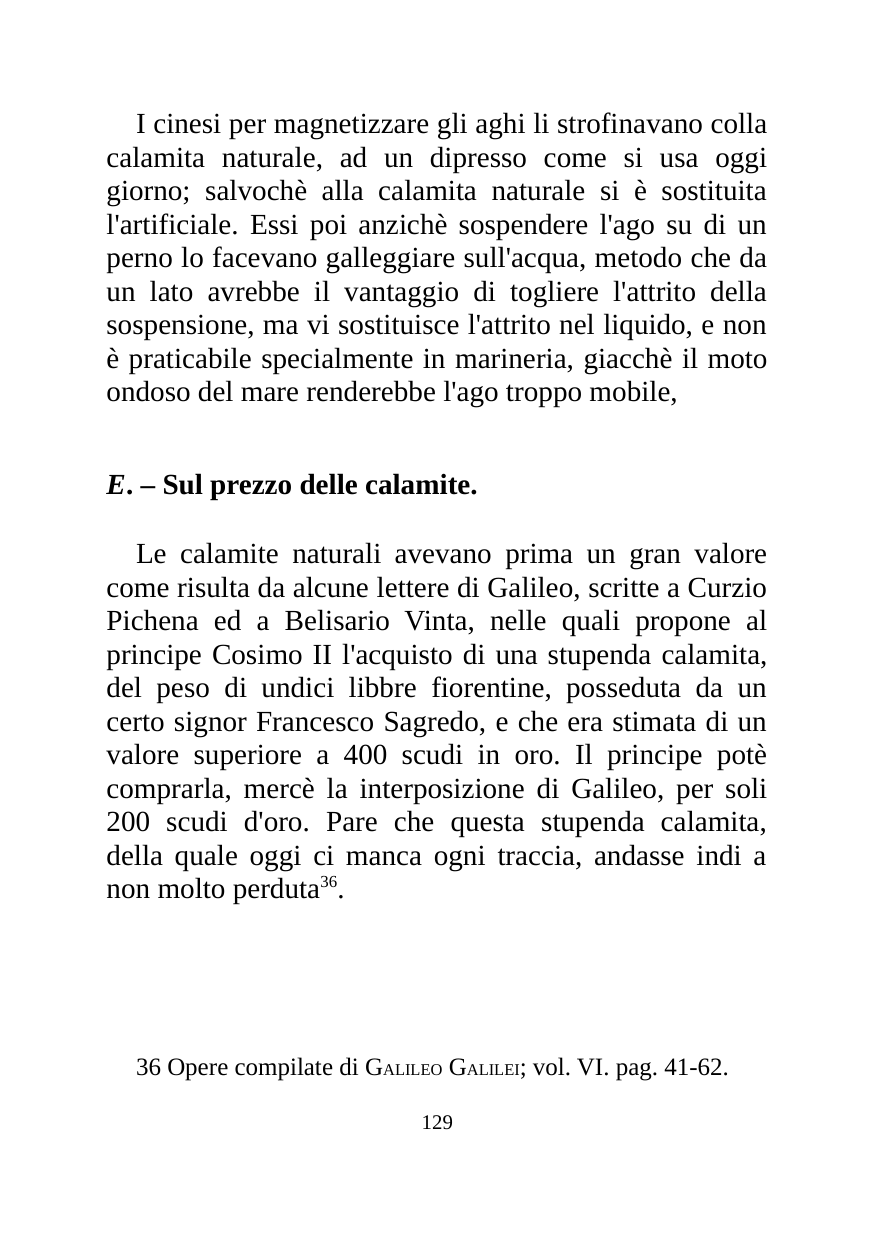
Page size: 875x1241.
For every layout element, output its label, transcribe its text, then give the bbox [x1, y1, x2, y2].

subtitle E. – Sul prezzo delle calamite. [106, 467, 768, 501]
text Le calamite naturali avevano prima un gran valore come risulta da alcune lettere di Galileo, scritte a Curzio Pichena ed a Belisario Vinta, nelle quali propone al principe Cosimo II l'acquisto di una stupenda calamita, del peso di undici libbre fiorentine, posseduta da un certo signor Francesco Sagredo, e che era stimata di un valore superiore a 400 scudi in oro. Il principe potè comprarla, mercè la interposizione di Galileo, per soli 200 scudi d'oro. Pare che questa stupenda calamita, della quale oggi ci manca ogni traccia, andasse indi a non molto perduta. [106, 536, 768, 905]
text Opere compilate di Galileo Galilei; vol. VI. pag. 41-62. [106, 1052, 768, 1080]
text I cinesi per magnetizzare gli aghi li strofinavano colla calamita naturale, ad un dipresso come si usa oggi giorno; salvochè alla calamita naturale si è sostituita l'artificiale. Essi poi anzichè sospendere l'ago su di un perno lo facevano galleggiare sull'acqua, metodo che da un lato avrebbe il vantaggio di togliere l'attrito della sospensione, ma vi sostituisce l'attrito nel liquido, e non è praticabile specialmente in marineria, giacchè il moto ondoso del mare renderebbe l'ago troppo mobile, [106, 106, 768, 408]
